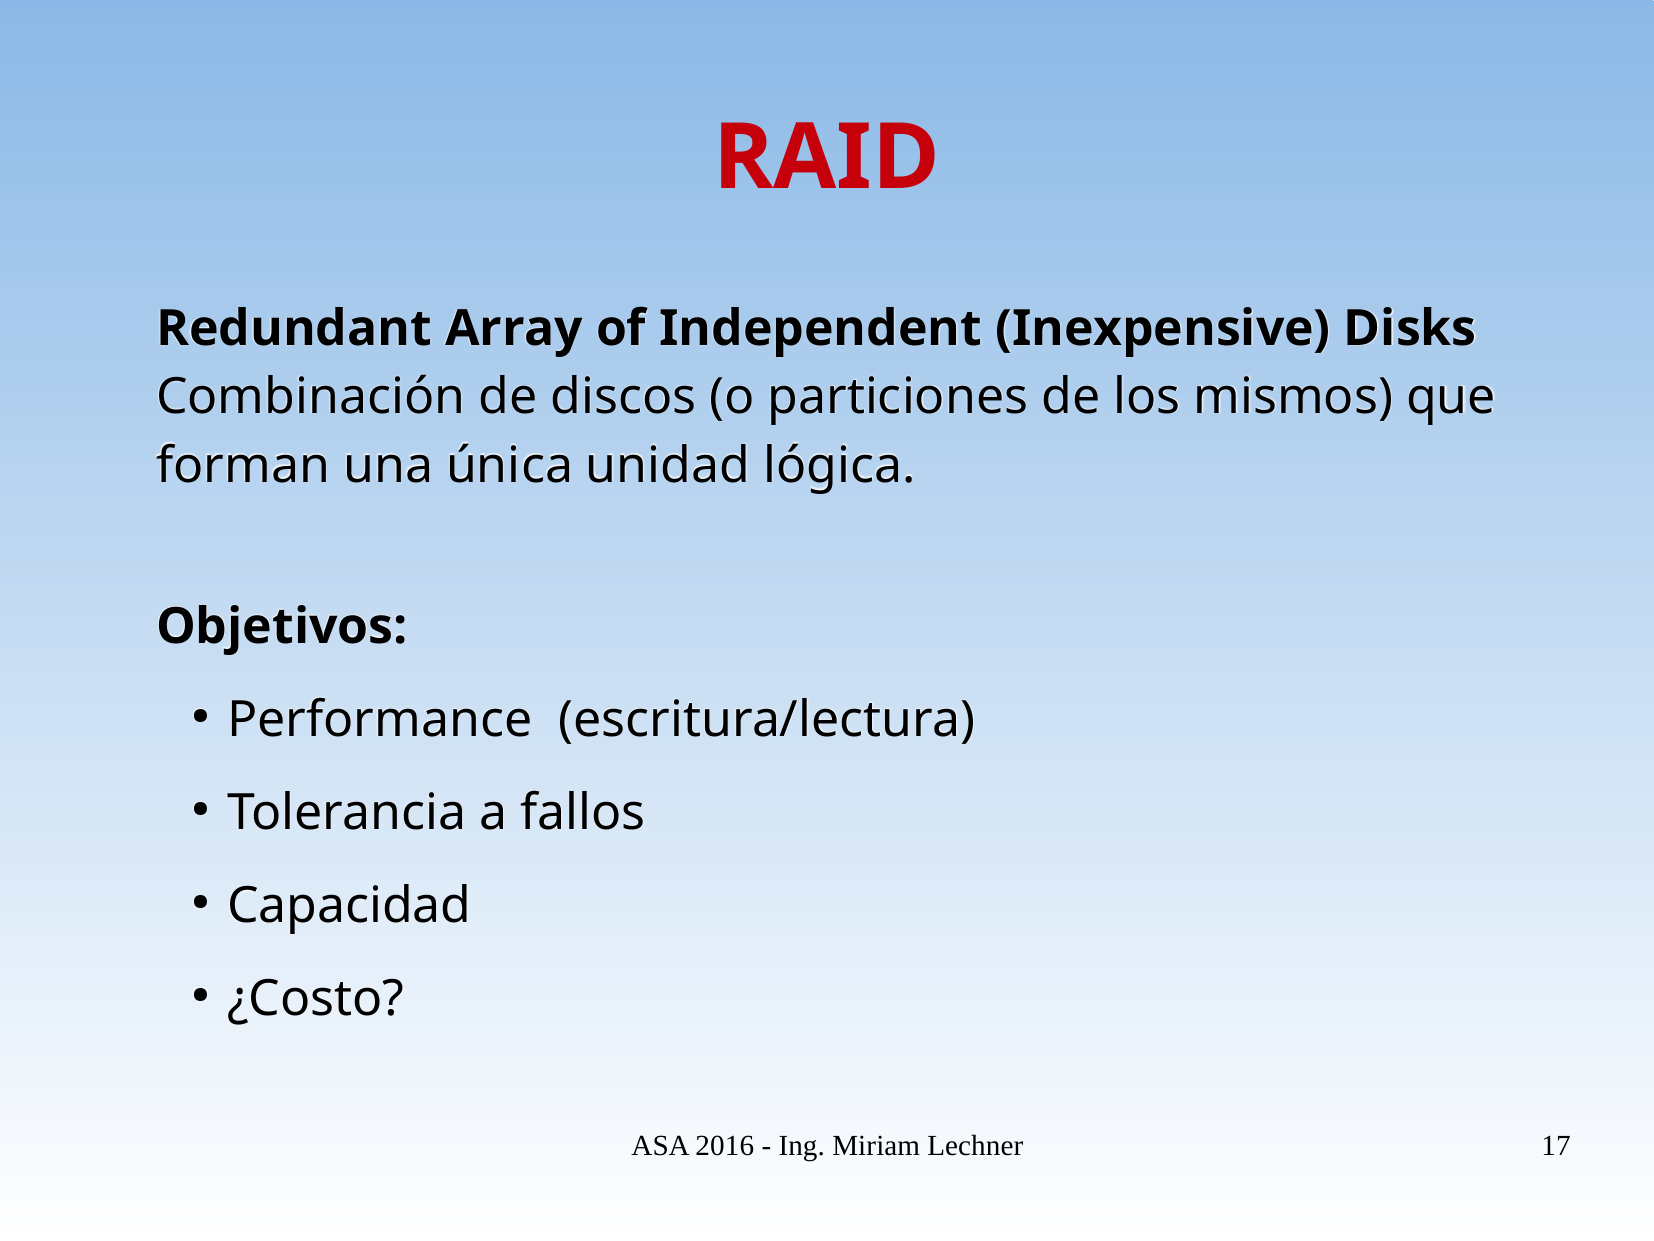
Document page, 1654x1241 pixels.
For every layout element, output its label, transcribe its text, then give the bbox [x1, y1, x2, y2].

title RAID [82, 49, 1571, 257]
text_box Redundant Array of Independent (Inexpensive) Disks Combinación de discos (o particiones de los mismos) que forman una única unidad lógica. Objetivos: Performance (escritura/lectura) Tolerancia a fallos Capacidad ¿Costo? [141, 284, 1524, 1078]
